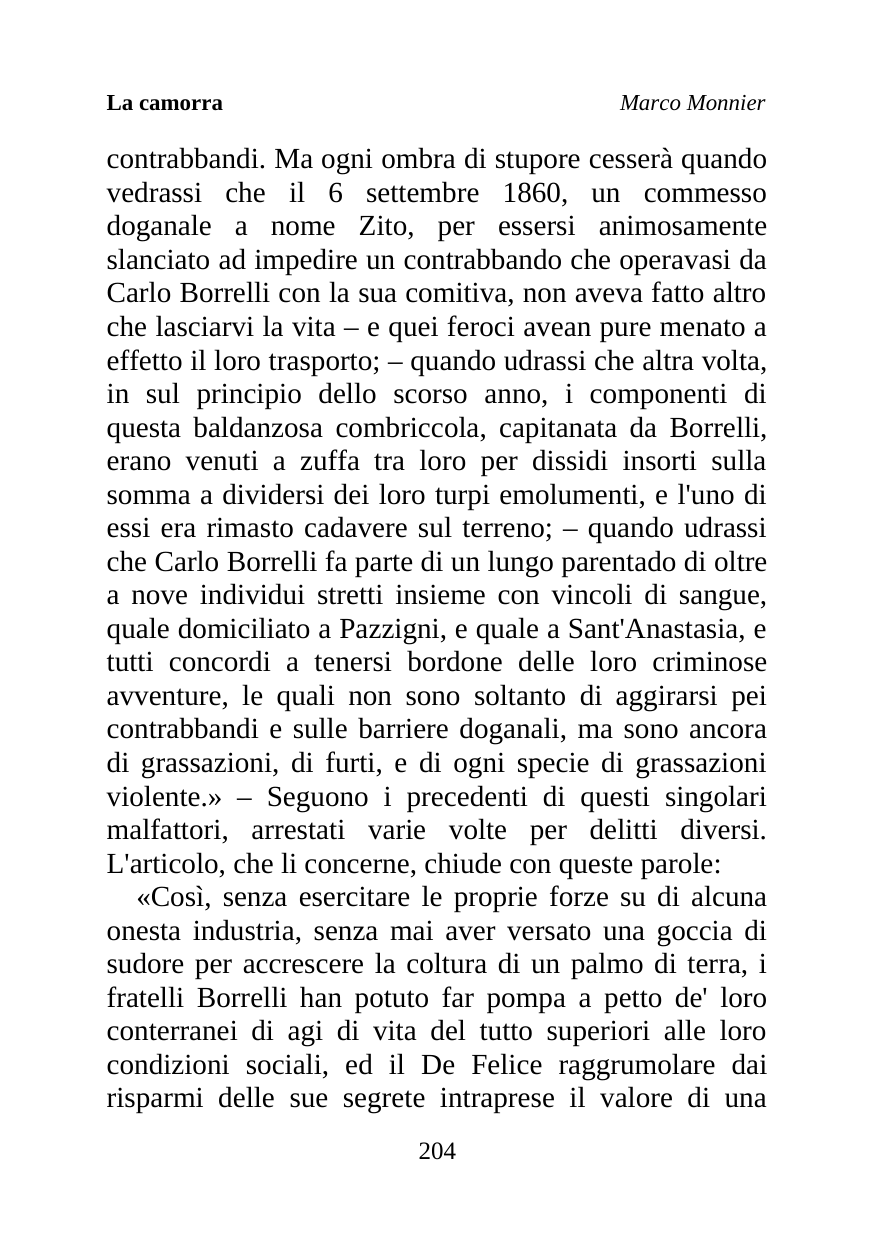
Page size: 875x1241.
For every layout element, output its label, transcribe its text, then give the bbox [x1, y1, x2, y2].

text contrabbandi. Ma ogni ombra di stupore cesserà quando vedrassi che il 6 settembre 1860, un commesso doganale a nome Zito, per essersi animosamente slanciato ad impedire un contrabbando che operavasi da Carlo Borrelli con la sua comitiva, non aveva fatto altro che lasciarvi la vita – e quei feroci avean pure menato a effetto il loro trasporto; – quando udrassi che altra volta, in sul principio dello scorso anno, i componenti di questa baldanzosa combriccola, capitanata da Borrelli, erano venuti a zuffa tra loro per dissidi insorti sulla somma a dividersi dei loro turpi emolumenti, e l'uno di essi era rimasto cadavere sul terreno; – quando udrassi che Carlo Borrelli fa parte di un lungo parentado di oltre a nove individui stretti insieme con vincoli di sangue, quale domiciliato a Pazzigni, e quale a Sant'Anastasia, e tutti concordi a tenersi bordone delle loro criminose avventure, le quali non sono soltanto di aggirarsi pei contrabbandi e sulle barriere doganali, ma sono ancora di grassazioni, di furti, e di ogni specie di grassazioni violente.» – Seguono i precedenti di questi singolari malfattori, arrestati varie volte per delitti diversi. L'articolo, che li concerne, chiude con queste parole: [106, 141, 768, 879]
text «Così, senza esercitare le proprie forze su di alcuna onesta industria, senza mai aver versato una goccia di sudore per accrescere la coltura di un palmo di terra, i fratelli Borrelli han potuto far pompa a petto de' loro conterranei di agi di vita del tutto superiori alle loro condizioni sociali, ed il De Felice raggrumolare dai risparmi delle sue segrete intraprese il valore di una [106, 879, 768, 1114]
